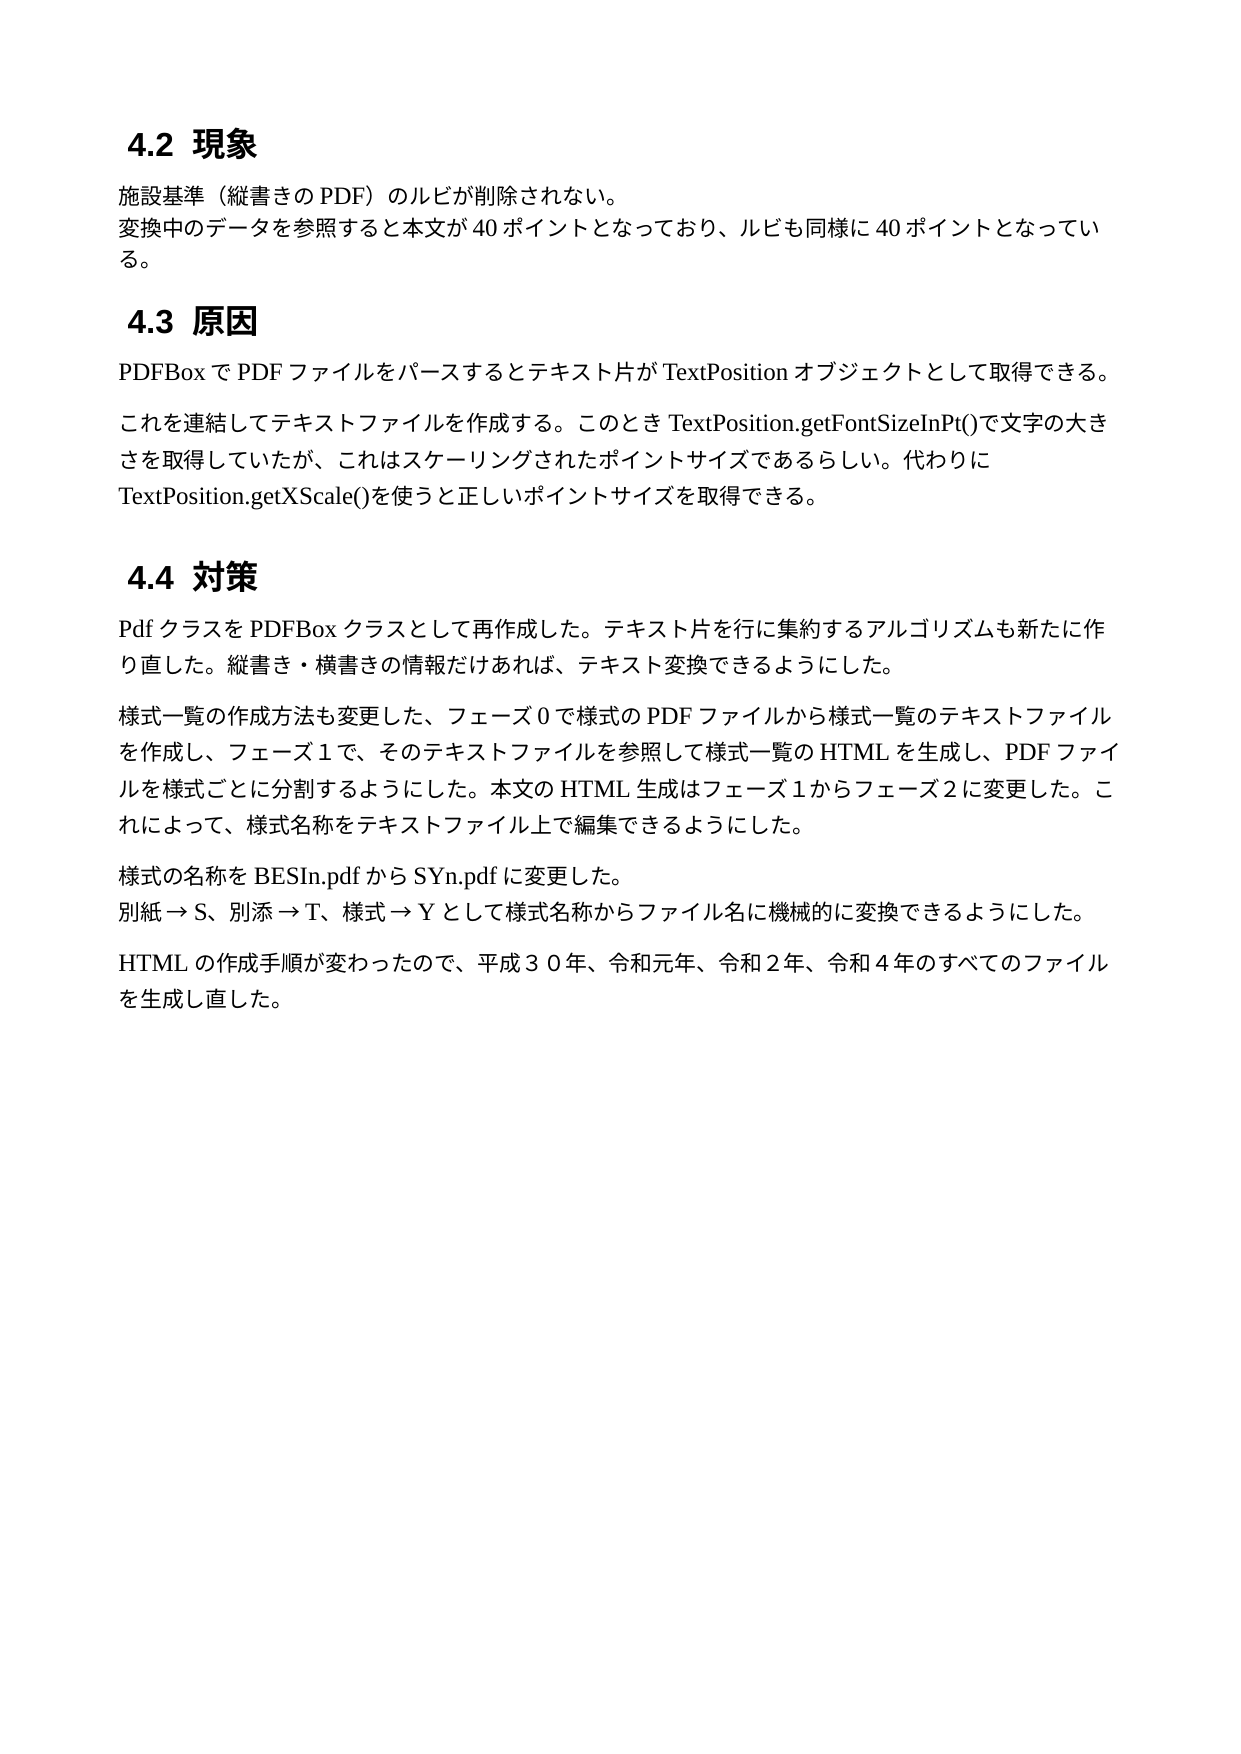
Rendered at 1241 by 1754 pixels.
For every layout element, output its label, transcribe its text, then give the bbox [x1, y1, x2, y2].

text HTMLの作成手順が変わったので、平成３０年、令和元年、令和２年、令和４年のすべてのファイルを生成し直した。 [118, 946, 1122, 1014]
text PDFBoxでPDFファイルをパースするとテキスト片がTextPositionオブジェクトとして取得できる。 [118, 355, 1122, 387]
subtitle 現象 [118, 118, 1122, 166]
text 様式の名称をBESIn.pdfからSYn.pdfに変更した。 別紙 → S、別添 → T、様式 → Yとして様式名称からファイル名に機械的に変換できるようにした。 [118, 859, 1122, 927]
text 変換中のデータを参照すると本文が40ポイントとなっており、ルビも同様に40ポイントとなっている。 [118, 211, 1122, 274]
text 様式一覧の作成方法も変更した、フェーズ0で様式のPDFファイルから様式一覧のテキストファイルを作成し、フェーズ１で、そのテキストファイルを参照して様式一覧のHTMLを生成し、PDFファイルを様式ごとに分割するようにした。本文のHTML生成はフェーズ１からフェーズ２に変更した。これによって、様式名称をテキストファイル上で編集できるようにした。 [118, 699, 1122, 839]
text これを連結してテキストファイルを作成する。このときTextPosition.getFontSizeInPt()で文字の大きさを取得していたが、これはスケーリングされたポイントサイズであるらしい。代わりにTextPosition.getXScale()を使うと正しいポイントサイズを取得できる。 [118, 406, 1122, 511]
subtitle 対策 [118, 551, 1122, 599]
subtitle 原因 [118, 295, 1122, 343]
text PdfクラスをPDFBoxクラスとして再作成した。テキスト片を行に集約するアルゴリズムも新たに作り直した。縦書き・横書きの情報だけあれば、テキスト変換できるようにした。 [118, 612, 1122, 679]
text 施設基準（縦書きのPDF）のルビが削除されない。 [118, 179, 1122, 211]
